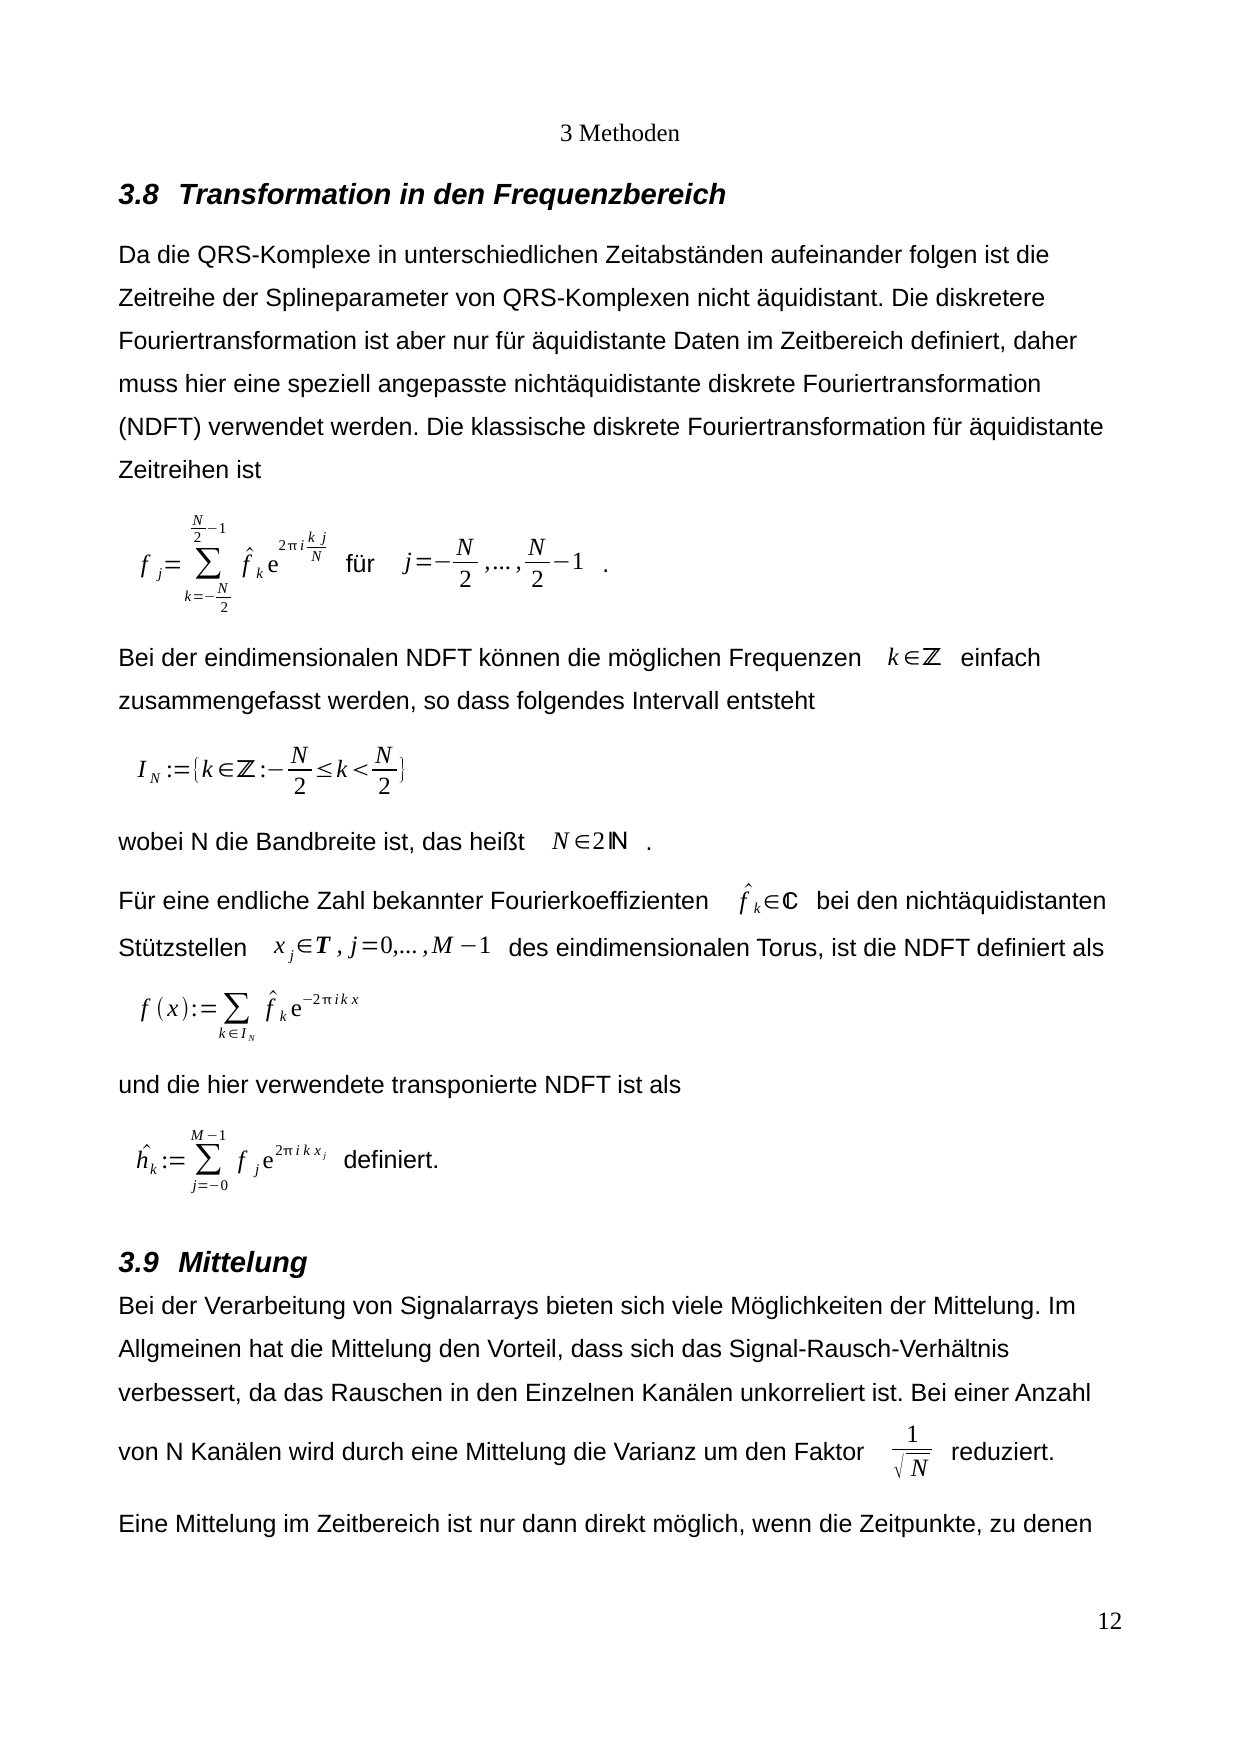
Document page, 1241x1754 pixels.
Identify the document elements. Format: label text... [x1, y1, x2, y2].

text Für eine endliche Zahl bekannter Fourierkoeffizienten bei den nichtäquidistanten Stützstellen des eindimensionalen Torus, ist die NDFT definiert als [118, 883, 1122, 963]
text Da die QRS-Komplexe in unterschiedlichen Zeitabständen aufeinander folgen ist die Zeitreihe der Splineparameter von QRS-Komplexen nicht äquidistant. Die diskretere Fouriertransformation ist aber nur für äquidistante Daten im Zeitbereich definiert, daher muss hier eine speziell angepasste nichtäquidistante diskrete Fouriertransformation (NDFT) verwendet werden. Die klassische diskrete Fouriertransformation für äquidistante Zeitreihen ist [118, 240, 1122, 484]
text Bei der Verarbeitung von Signalarrays bieten sich viele Möglichkeiten der Mittelung. Im Allgmeinen hat die Mittelung den Vorteil, dass sich das Signal-Rausch-Verhältnis verbessert, da das Rauschen in den Einzelnen Kanälen unkorreliert ist. Bei einer Anzahl von N Kanälen wird durch eine Mittelung die Varianz um den Faktor reduziert. [118, 1291, 1122, 1482]
text definiert. [118, 1126, 1122, 1193]
text für . [118, 511, 1122, 616]
text und die hier verwendete transponierte NDFT ist als [118, 1070, 1122, 1099]
text Eine Mittelung im Zeitbereich ist nur dann direkt möglich, wenn die Zeitpunkte, zu denen [118, 1508, 1122, 1537]
subtitle Transformation in den Frequenzbereich [118, 177, 1122, 211]
text wobei N die Bandbreite ist, das heißt . [118, 827, 1122, 856]
text Bei der eindimensionalen NDFT können die möglichen Frequenzen einfach zusammengefasst werden, so dass folgendes Intervall entsteht [118, 643, 1122, 714]
subtitle Mittelung [118, 1245, 1122, 1279]
